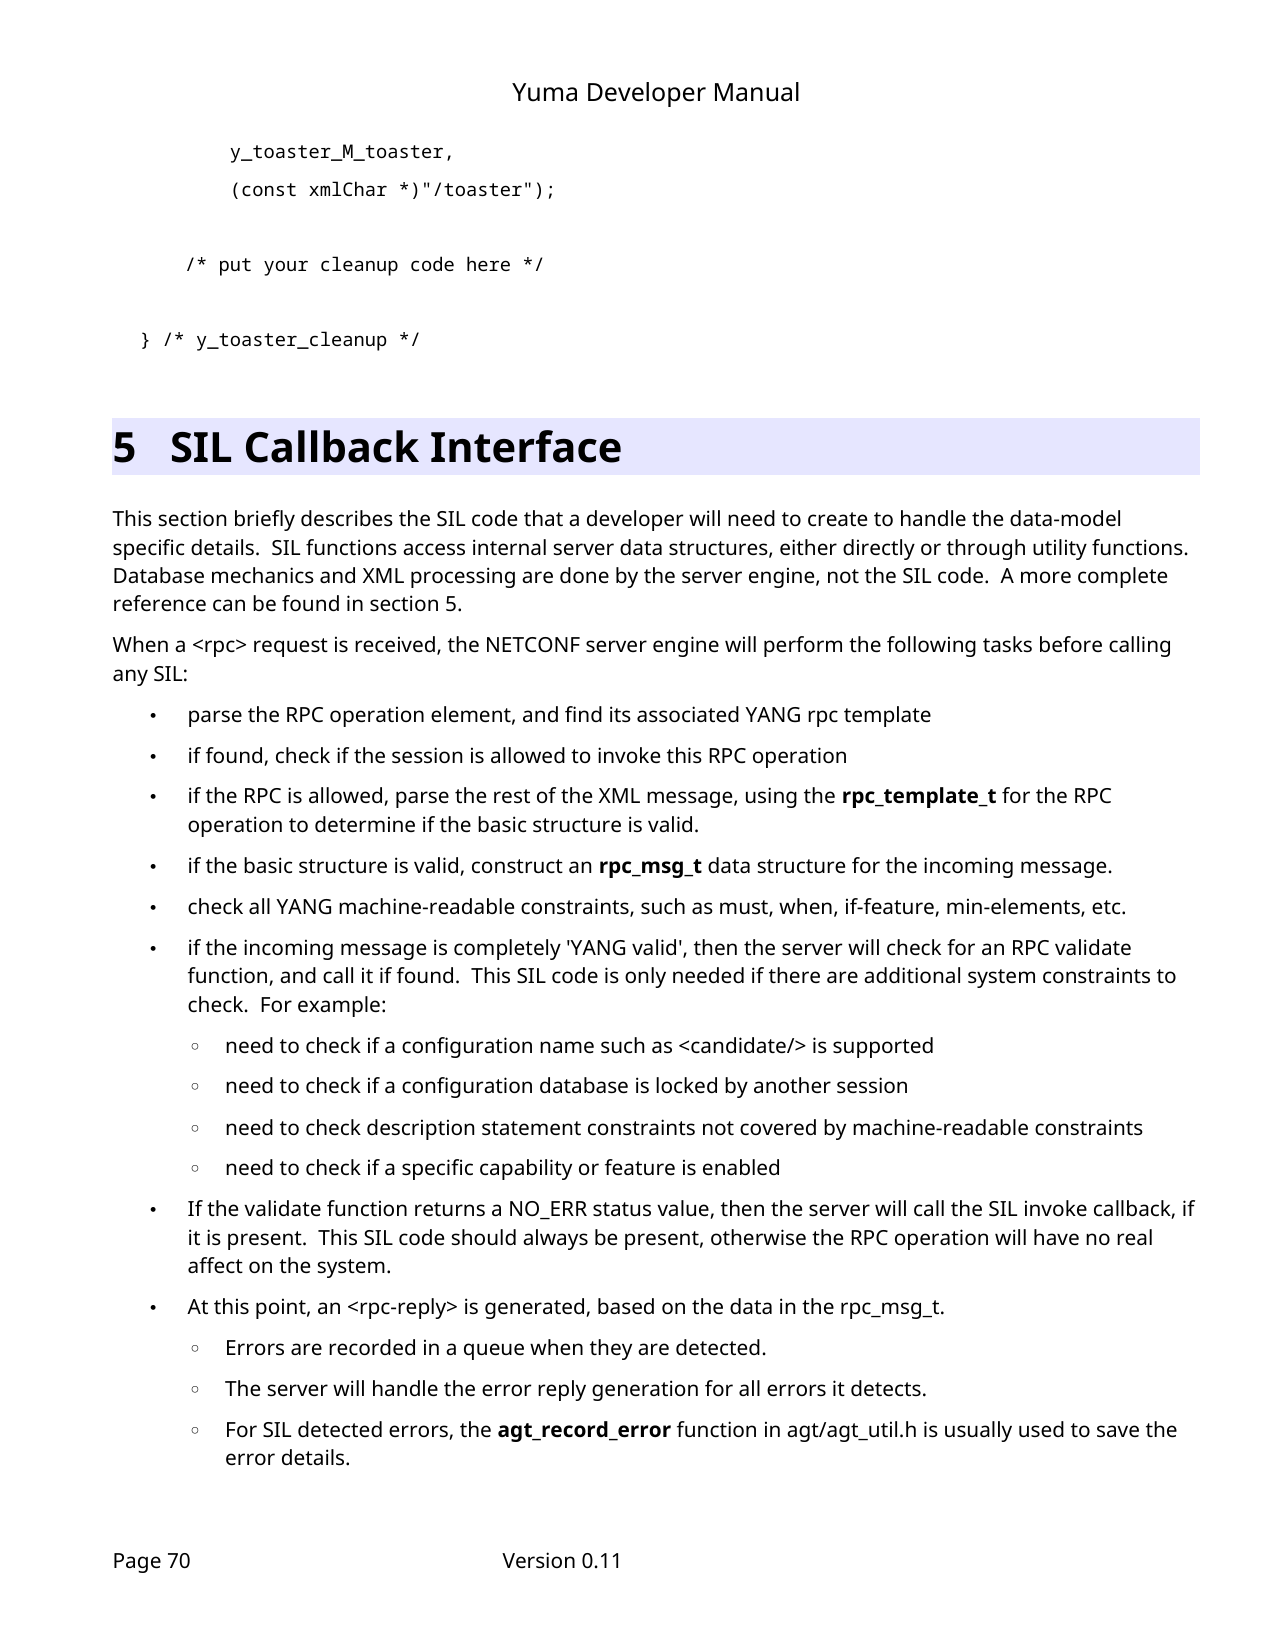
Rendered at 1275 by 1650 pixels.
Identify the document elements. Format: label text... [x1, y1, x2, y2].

list if the basic structure is valid, construct an rpc_msg_t data structure for the incoming message. [150, 851, 1200, 879]
text } /* y_toaster_cleanup */ [139, 326, 1200, 352]
list if the RPC is allowed, parse the rest of the XML message, using the rpc_template_t for the RPC operation to determine if the basic structure is valid. [150, 782, 1200, 838]
subtitle SIL Callback Interface [112, 418, 1200, 475]
list need to check if a configuration database is locked by another session [187, 1072, 1200, 1100]
list parse the RPC operation element, and find its associated YANG rpc template [150, 700, 1200, 728]
text This section briefly describes the SIL code that a developer will need to create to handle the data-model specific details. SIL functions access internal server data structures, either directly or through utility functions. Database mechanics and XML processing are done by the server engine, not the SIL code. A more complete reference can be found in section 5. [112, 504, 1200, 618]
text (const xmlChar *)"/toaster"); [139, 176, 1200, 202]
list check all YANG machine-readable constraints, such as must, when, if-feature, min-elements, etc. [150, 892, 1200, 920]
list Errors are recorded in a queue when they are detected. [187, 1333, 1200, 1362]
list if the incoming message is completely 'YANG valid', then the server will check for an RPC validate function, and call it if found. This SIL code is only needed if there are additional system constraints to check. For example: [150, 933, 1200, 1018]
list if found, check if the session is allowed to invoke this RPC operation [150, 741, 1200, 769]
text /* put your cleanup code here */ [139, 251, 1200, 277]
text y_toaster_M_toaster, [139, 138, 1200, 164]
list need to check description statement constraints not covered by machine-readable constraints [187, 1113, 1200, 1141]
list need to check if a configuration name such as <candidate/> is supported [187, 1031, 1200, 1059]
list The server will handle the error reply generation for all errors it detects. [187, 1374, 1200, 1403]
list For SIL detected errors, the agt_record_error function in agt/agt_util.h is usually used to save the error details. [187, 1415, 1200, 1472]
list At this point, an <rpc-reply> is generated, based on the data in the rpc_msg_t. [150, 1292, 1200, 1321]
list If the validate function returns a NO_ERR status value, then the server will call the SIL invoke callback, if it is present. This SIL code should always be present, otherwise the RPC operation will have no real affect on the system. [150, 1194, 1200, 1280]
text When a <rpc> request is received, the NETCONF server engine will perform the following tasks before calling any SIL: [112, 630, 1200, 687]
list need to check if a specific capability or feature is enabled [187, 1153, 1200, 1182]
